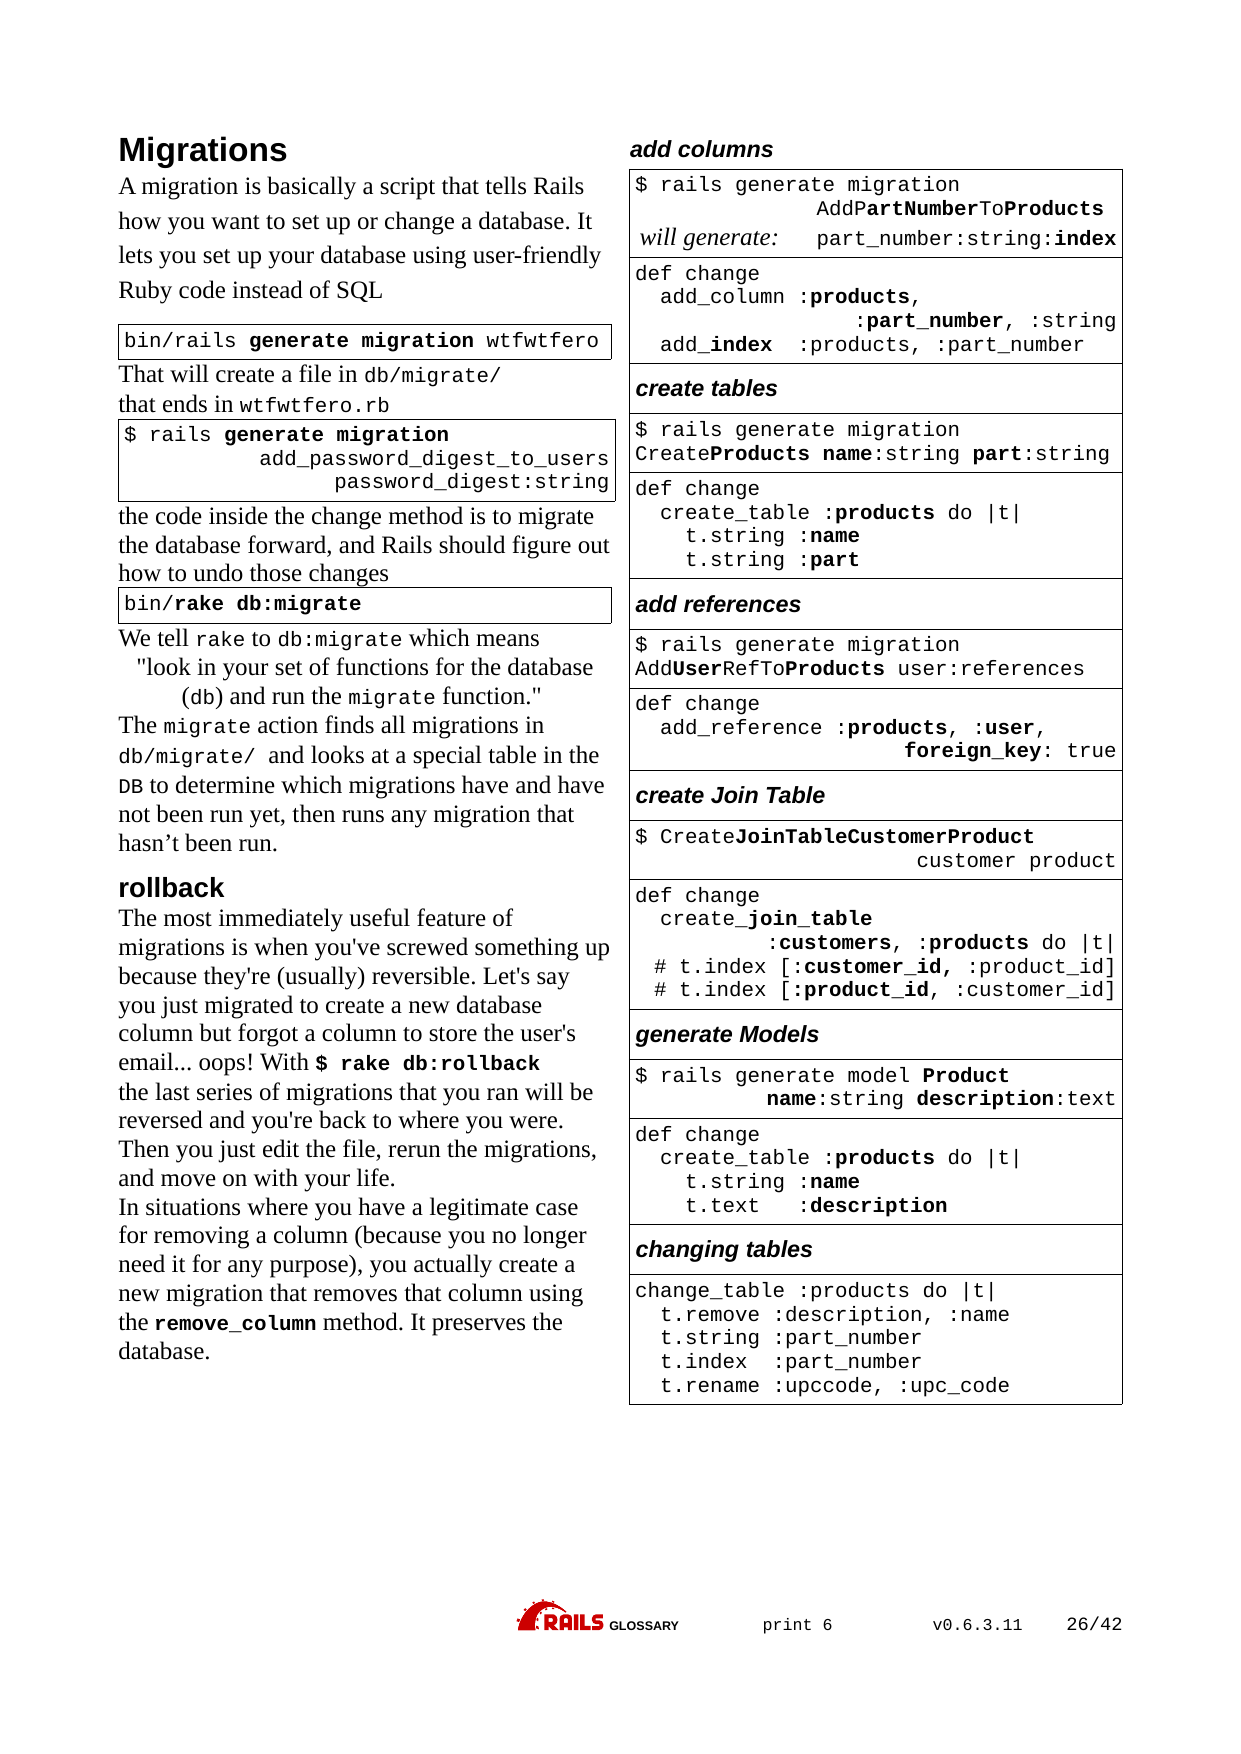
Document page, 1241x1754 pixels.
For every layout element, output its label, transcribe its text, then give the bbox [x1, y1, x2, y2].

table_cell create tables [630, 364, 1122, 413]
subtitle rollback [118, 872, 611, 903]
text the code inside the change method is to migrate the database forward, and Rails should figure out how to undo those changes [118, 502, 611, 587]
table_cell $ rails generate model Product name:string description:text [630, 1060, 1122, 1118]
table_cell def change create_table :products do |t| t.string :name t.text :description [630, 1119, 1122, 1224]
table_cell change_table :products do |t| t.remove :description, :name t.string :part_number t.index :part_number t.rename :upccode, :upc_code [630, 1275, 1122, 1404]
text That will create a file in db/migrate/ [118, 360, 611, 389]
table_cell $ rails generate migration AddUserRefToProducts user:references [630, 630, 1122, 687]
table_cell $ CreateJoinTableCustomerProduct customer product [630, 821, 1122, 879]
table_cell add references [630, 579, 1122, 628]
table_header bin/rake db:migrate [119, 588, 611, 622]
table_cell create Join Table [630, 771, 1122, 820]
text "look in your set of functions for the database (db) and run the migrate function." [118, 652, 611, 711]
text The migrate action finds all migrations in db/migrate/ and looks at a special table in the DB to determine which migrations have and have not been run yet, then runs any migration that hasn’t been run. [118, 711, 611, 857]
subtitle Migrations [118, 130, 611, 168]
table_header $ rails generate migration add_password_digest_to_users password_digest:string [119, 420, 615, 501]
text The most immediately useful feature of migrations is when you've screwed something up because they're (usually) reversible. Let's say you just migrated to create a new database column but forgot a column to store the user's email... oops! With $ rake db:rollback [118, 903, 611, 1077]
subtitle add columns [630, 136, 1122, 163]
text the last series of migrations that you ran will be reversed and you're back to where you were. Then you just edit the file, rerun the migrations, and move on with your life. [118, 1077, 611, 1192]
table_header $ rails generate migration AddPartNumberToProducts will generate: part_number:string:index [630, 170, 1122, 257]
table_cell def change create_join_table :customers, :products do |t| # t.index [:customer_id, :product_id] # t.index [:product_id, :customer_id] [630, 880, 1122, 1009]
text A migration is basically a script that tells Rails how you want to set up or change a database. It lets you set up your database using user-friendly Ruby code instead of SQL [118, 171, 611, 304]
table_cell $ rails generate migration CreateProducts name:string part:string [630, 414, 1122, 472]
text In situations where you have a legitimate case for removing a column (because you no longer need it for any purpose), you actually create a new migration that removes that column using the remove_column method. It preserves the database. [118, 1192, 611, 1365]
table_cell def change create_table :products do |t| t.string :name t.string :part [630, 473, 1122, 578]
table_cell generate Models [630, 1010, 1122, 1059]
table_cell changing tables [630, 1225, 1122, 1274]
table_header bin/rails generate migration wtfwtfero [119, 325, 611, 359]
table_cell def change add_reference :products, :user, foreign_key: true [630, 689, 1122, 770]
table_cell def change add_column :products, :part_number, :string add_index :products, :part_number [630, 258, 1122, 363]
text that ends in wtfwtfero.rb [118, 389, 611, 418]
text We tell rake to db:migrate which means [118, 624, 611, 652]
